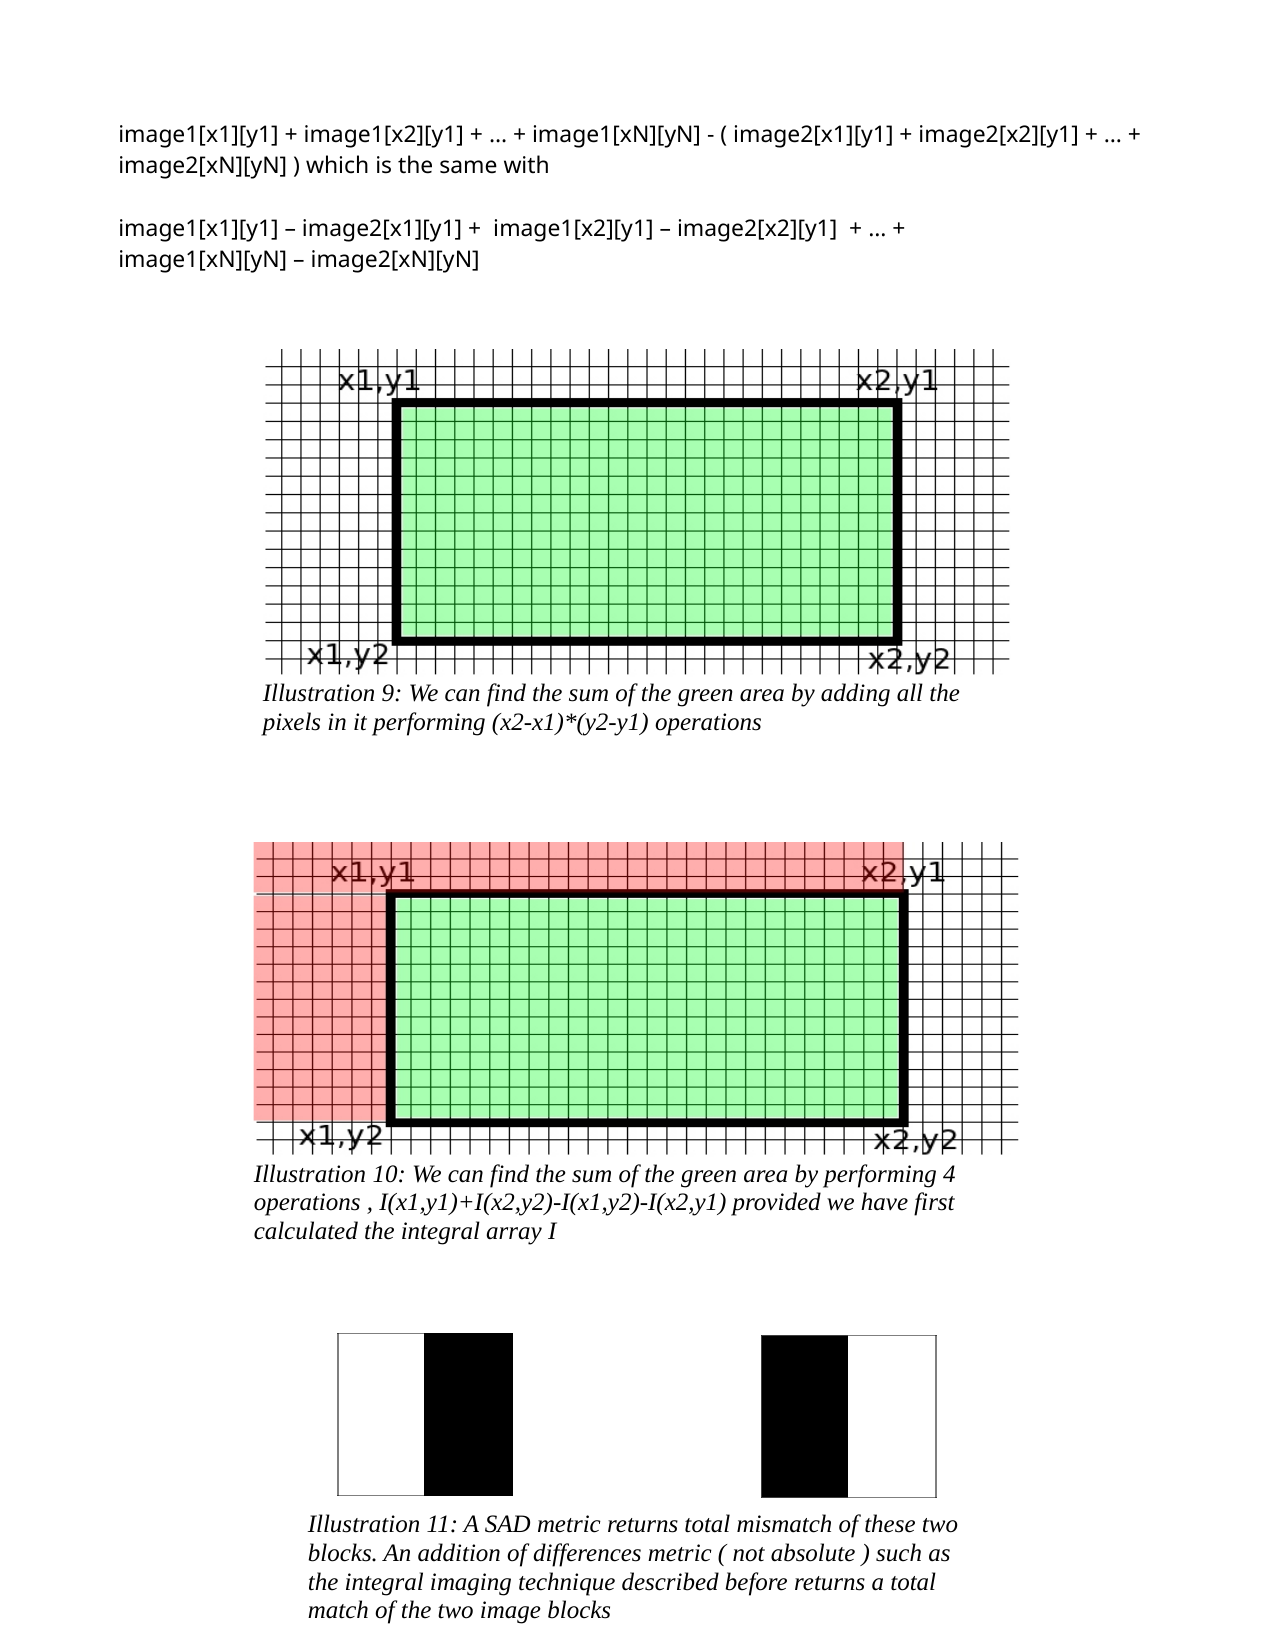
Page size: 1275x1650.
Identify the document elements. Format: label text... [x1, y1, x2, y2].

picture [307, 1315, 968, 1510]
text image1[x1][y1] + image1[x2][y1] + … + image1[xN][yN] - ( image2[x1][y1] + image2[x2][y1] + … + image2[xN][yN] ) which is the same with [118, 118, 1157, 181]
text image1[xN][yN] – image2[xN][yN] [118, 243, 1157, 274]
text Illustration 9: We can find the sum of the green area by adding all the pixels in it performing (x2-x1)*(y2-y1) operations [263, 679, 1012, 736]
text image1[x1][y1] – image2[x1][y1] + image1[x2][y1] – image2[x2][y1] + … + [118, 212, 1157, 243]
picture [262, 349, 1013, 679]
text Illustration 11: A SAD metric returns total mismatch of these two blocks. An addition of differences metric ( not absolute ) such as the integral imaging technique described before returns a total match of the two image blocks [308, 1510, 967, 1624]
text Illustration 10: We can find the sum of the green area by performing 4 operations , I(x1,y1)+I(x2,y2)-I(x1,y2)-I(x2,y1) provided we have first calculated the integral array I [253, 1159, 1021, 1245]
picture [253, 842, 1022, 1159]
